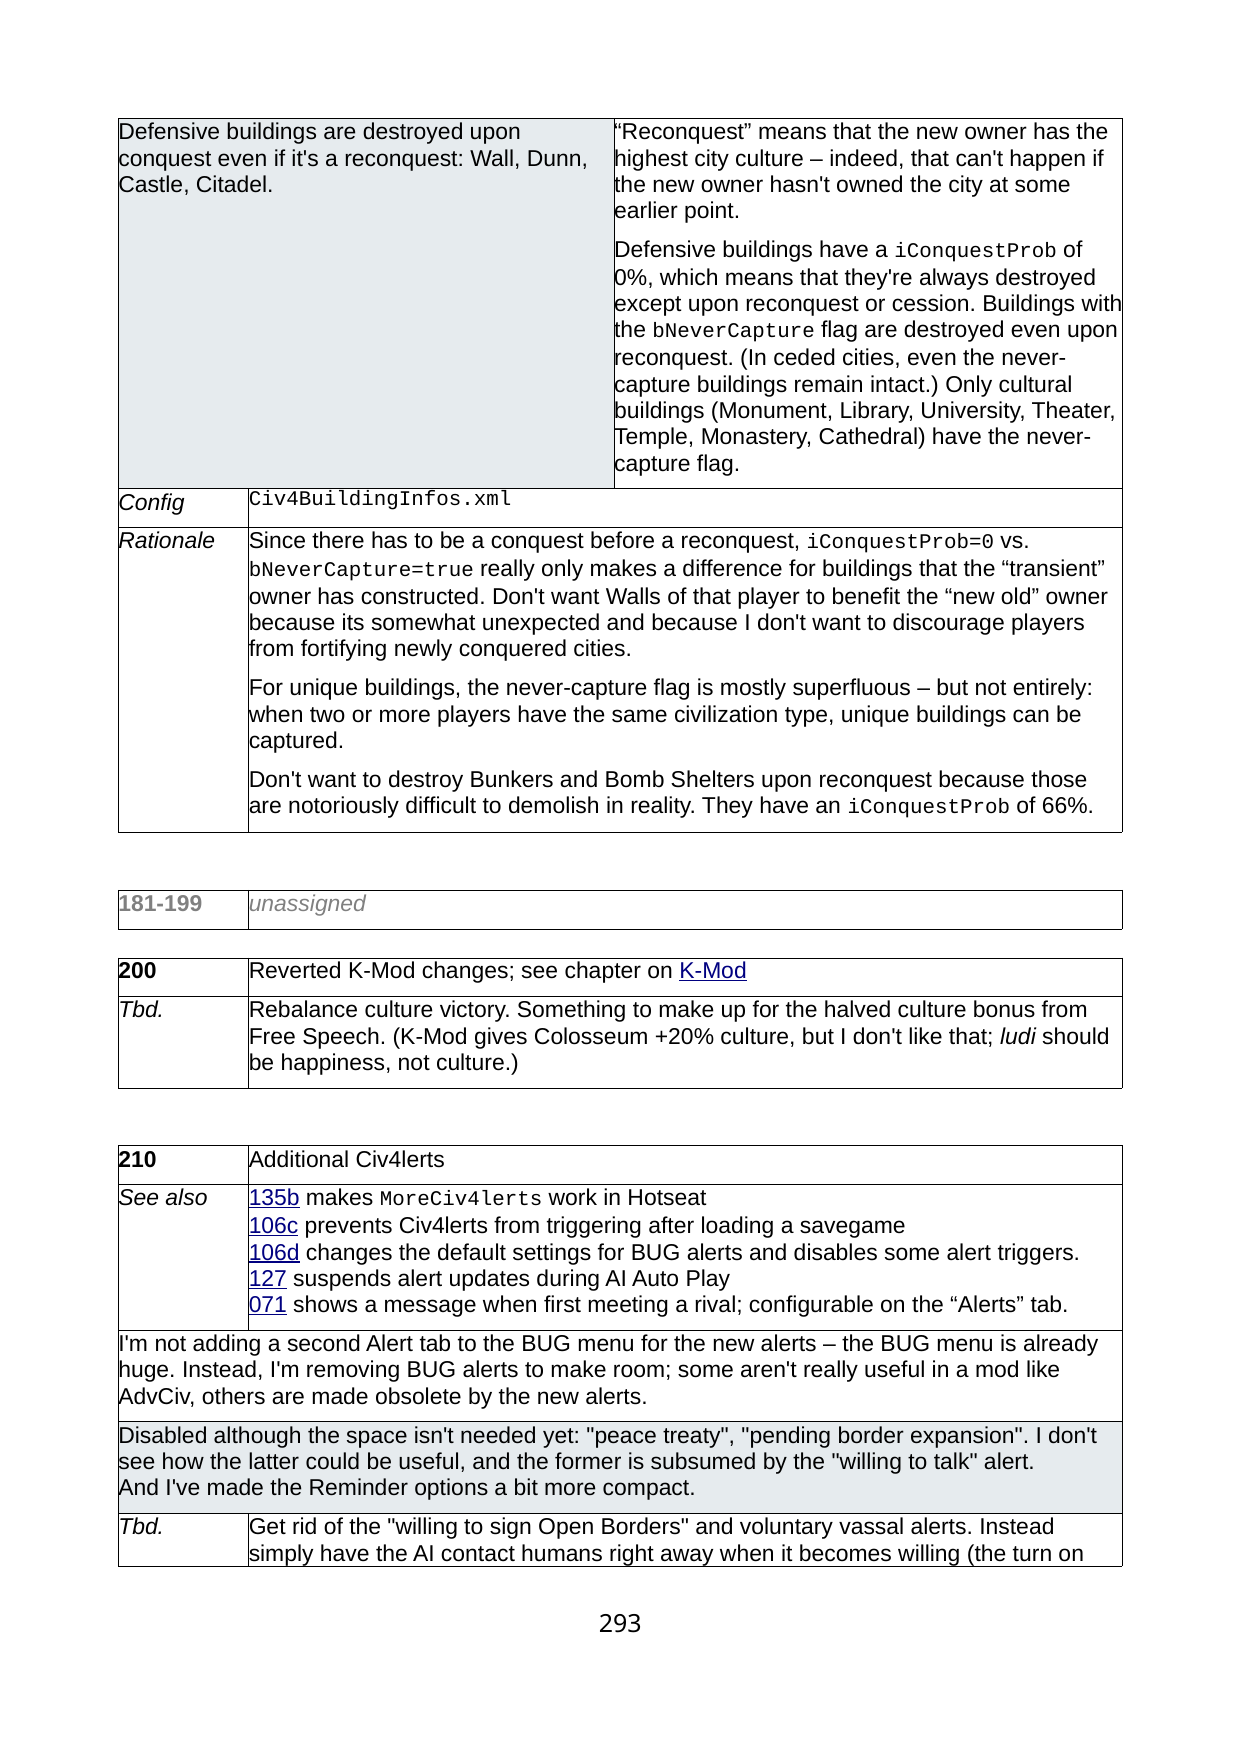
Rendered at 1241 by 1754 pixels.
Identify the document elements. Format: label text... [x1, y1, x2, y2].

table_cell Civ4BuildingInfos.xml [249, 489, 1122, 527]
table_cell I'm not adding a second Alert tab to the BUG menu for the new alerts – the BUG menu is already huge. Instead, I'm removing BUG alerts to make room; some aren't really useful in a mod like AdvCiv, others are made obsolete by the new alerts. [119, 1331, 1122, 1421]
table_cell See also [119, 1185, 248, 1330]
table_header 210 [119, 1146, 248, 1184]
table_cell 135b makes MoreCiv4lerts work in Hotseat 106c prevents Civ4lerts from triggering after loading a savegame 106d changes the default settings for BUG alerts and disables some alert triggers. 127 suspends alert updates during AI Auto Play 071 shows a message when first meeting a rival; configurable on the “Alerts” tab. [249, 1185, 1122, 1330]
table_cell Rationale [119, 528, 248, 832]
table_header Additional Civ4lerts [249, 1146, 1122, 1184]
table_cell Config [119, 489, 248, 527]
table_cell Tbd. [119, 997, 248, 1088]
table_cell Rebalance culture victory. Something to make up for the halved culture bonus from Free Speech. (K-Mod gives Colosseum +20% culture, but I don't like that; ludi should be happiness, not culture.) [249, 997, 1122, 1088]
table_cell Get rid of the "willing to sign Open Borders" and voluntary vassal alerts. Instead simply have the AI contact humans right away when it becomes willing (the turn on [249, 1514, 1122, 1566]
table_cell Since there has to be a conquest before a reconquest, iConquestProb=0 vs. bNeverCapture=true really only makes a difference for buildings that the “transient” owner has constructed. Don't want Walls of that player to benefit the “new old” owner because its somewhat unexpected and because I don't want to discourage players from fortifying newly conquered cities. For unique buildings, the never-capture flag is mostly superfluous – but not entirely: when two or more players have the same civilization type, unique buildings can be captured. Don't want to destroy Bunkers and Bomb Shelters upon reconquest because those are notoriously difficult to demolish in reality. They have an iConquestProb of 66%. [249, 528, 1122, 832]
table_header 181-199 [119, 891, 248, 928]
table_header 200 [119, 959, 248, 996]
table_cell Tbd. [119, 1514, 248, 1566]
table_cell Disabled although the space isn't needed yet: "peace treaty", "pending border expansion". I don't see how the latter could be useful, and the former is subsumed by the "willing to talk" alert. And I've made the Reminder options a bit more compact. [119, 1422, 1122, 1513]
table_header unassigned [249, 891, 1122, 928]
table_cell Defensive buildings are destroyed upon conquest even if it's a reconquest: Wall, Dunn, Castle, Citadel. [119, 119, 614, 488]
table_cell “Reconquest” means that the new owner has the highest city culture – indeed, that can't happen if the new owner hasn't owned the city at some earlier point. Defensive buildings have a iConquestProb of 0%, which means that they're always destroyed except upon reconquest or cession. Buildings with the bNeverCapture flag are destroyed even upon reconquest. (In ceded cities, even the never-capture buildings remain intact.) Only cultural buildings (Monument, Library, University, Theater, Temple, Monastery, Cathedral) have the never-capture flag. [615, 119, 1122, 488]
table_header Reverted K-Mod changes; see chapter on K-Mod [249, 959, 1122, 996]
